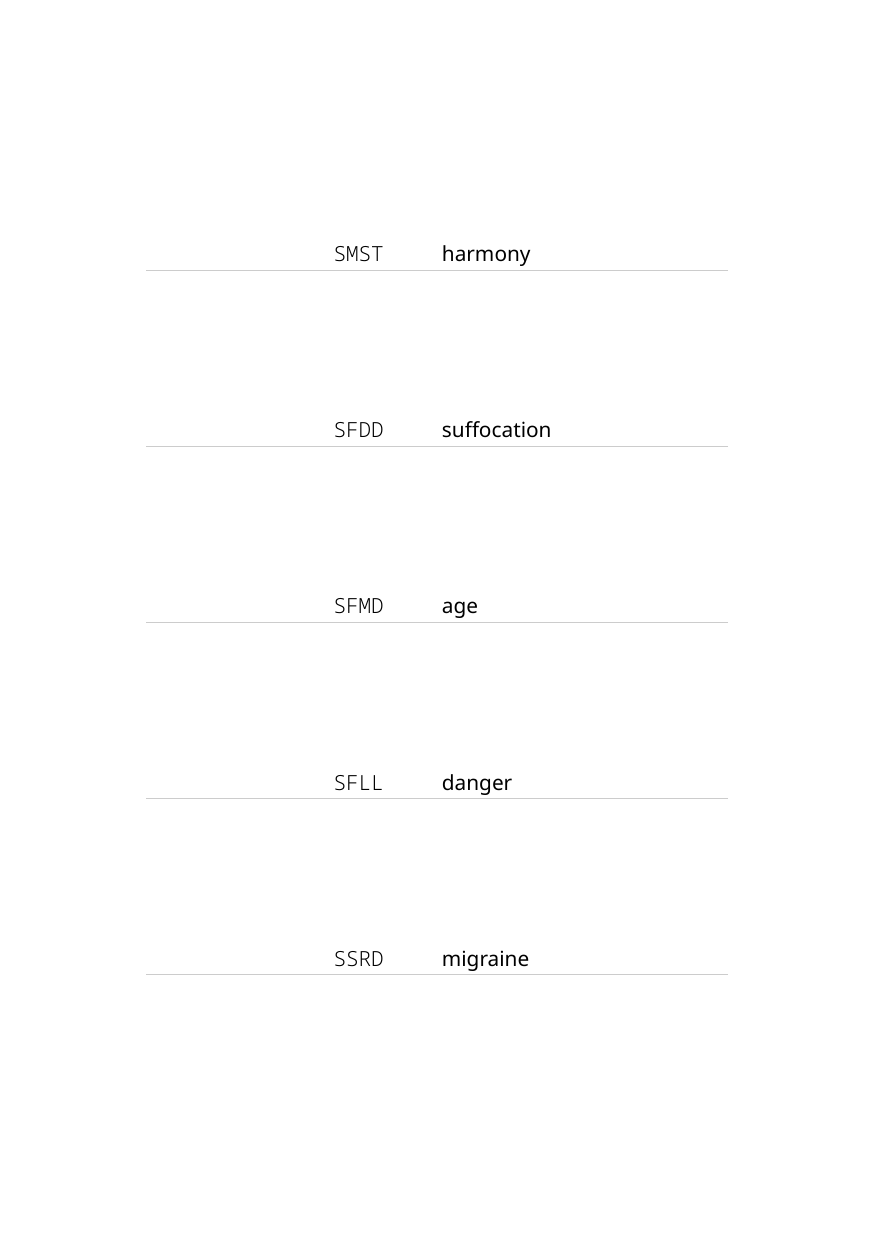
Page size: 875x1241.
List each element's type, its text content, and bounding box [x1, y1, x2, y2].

text SFMD age [146, 447, 728, 622]
text SMST harmony [146, 94, 728, 270]
text SFLL danger [146, 623, 728, 798]
text SSRD migraine [146, 799, 728, 974]
text SFDD suffocation [146, 271, 728, 446]
